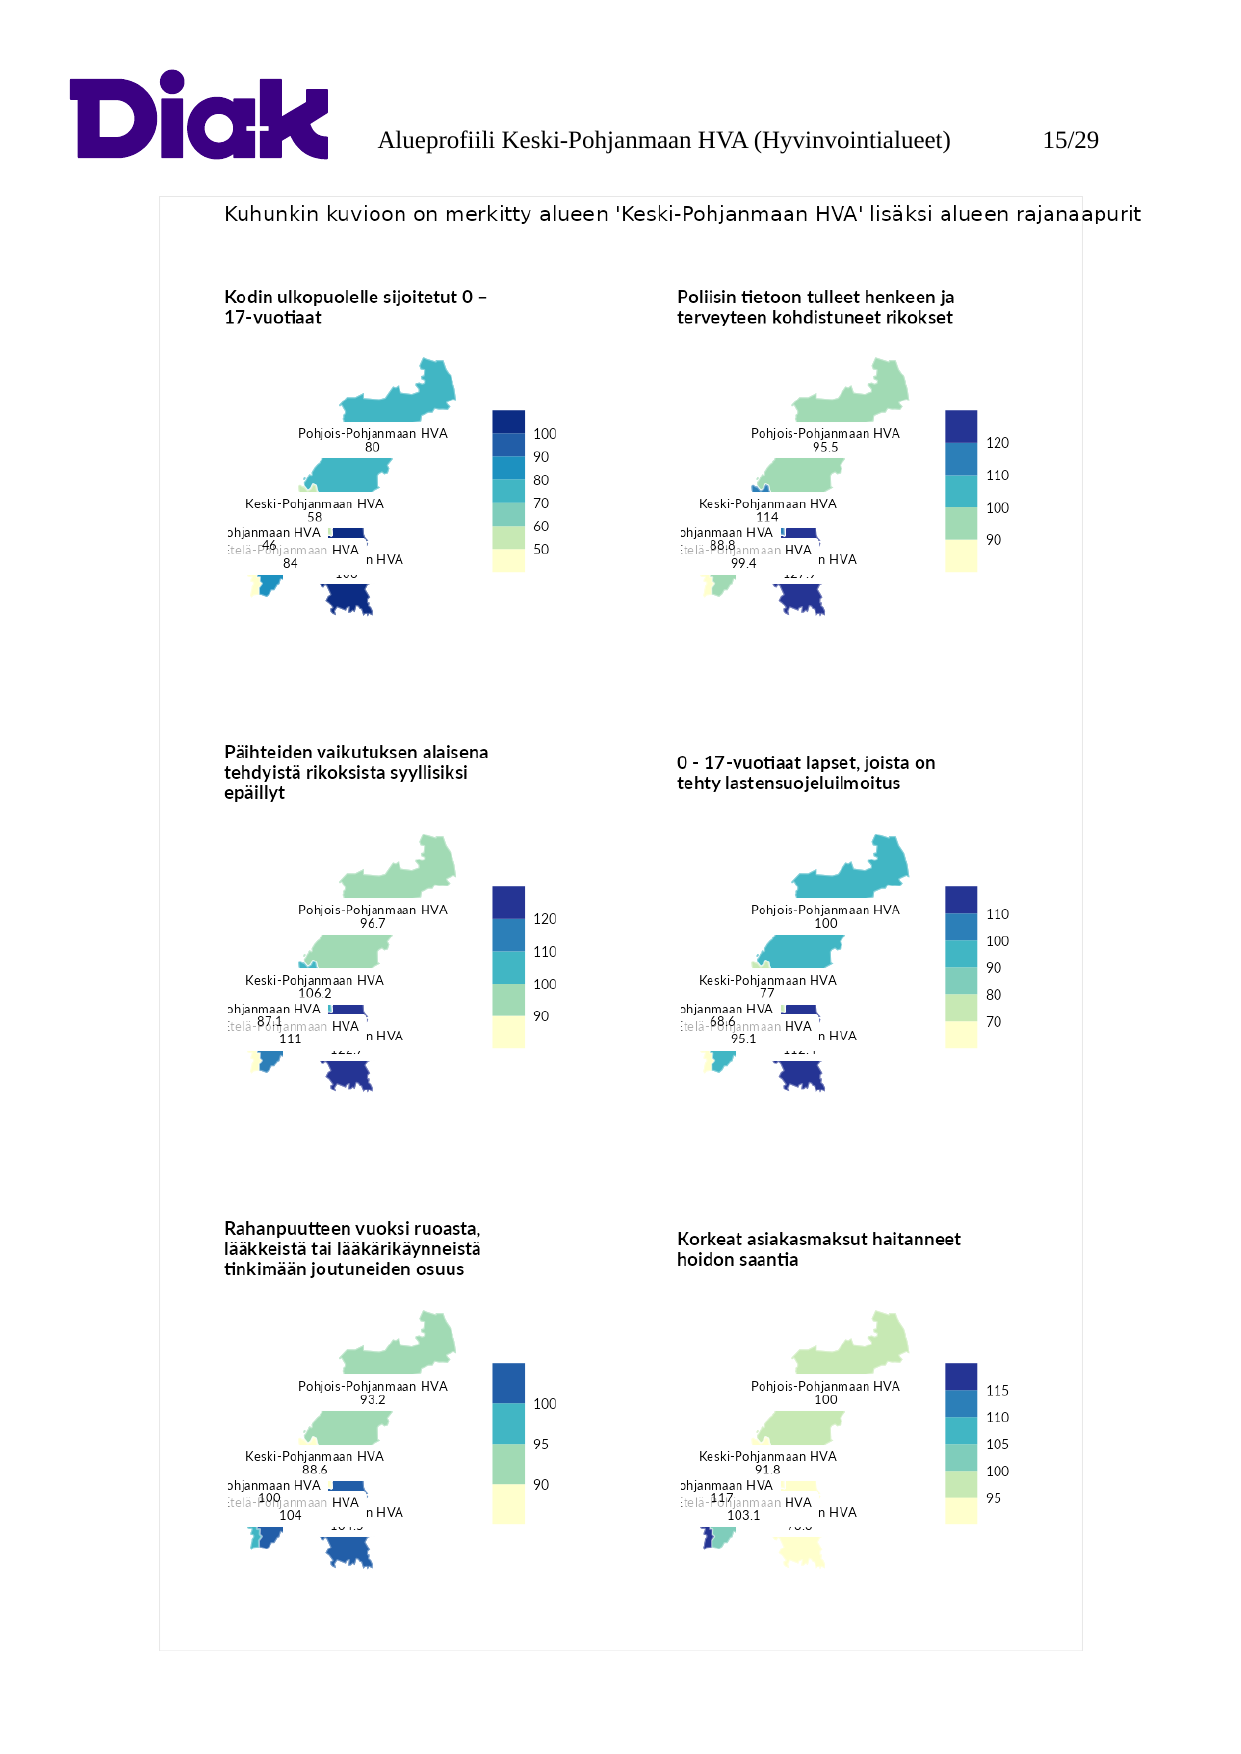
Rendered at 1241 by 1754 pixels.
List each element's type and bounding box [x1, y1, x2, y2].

picture [61, 196, 1179, 1651]
